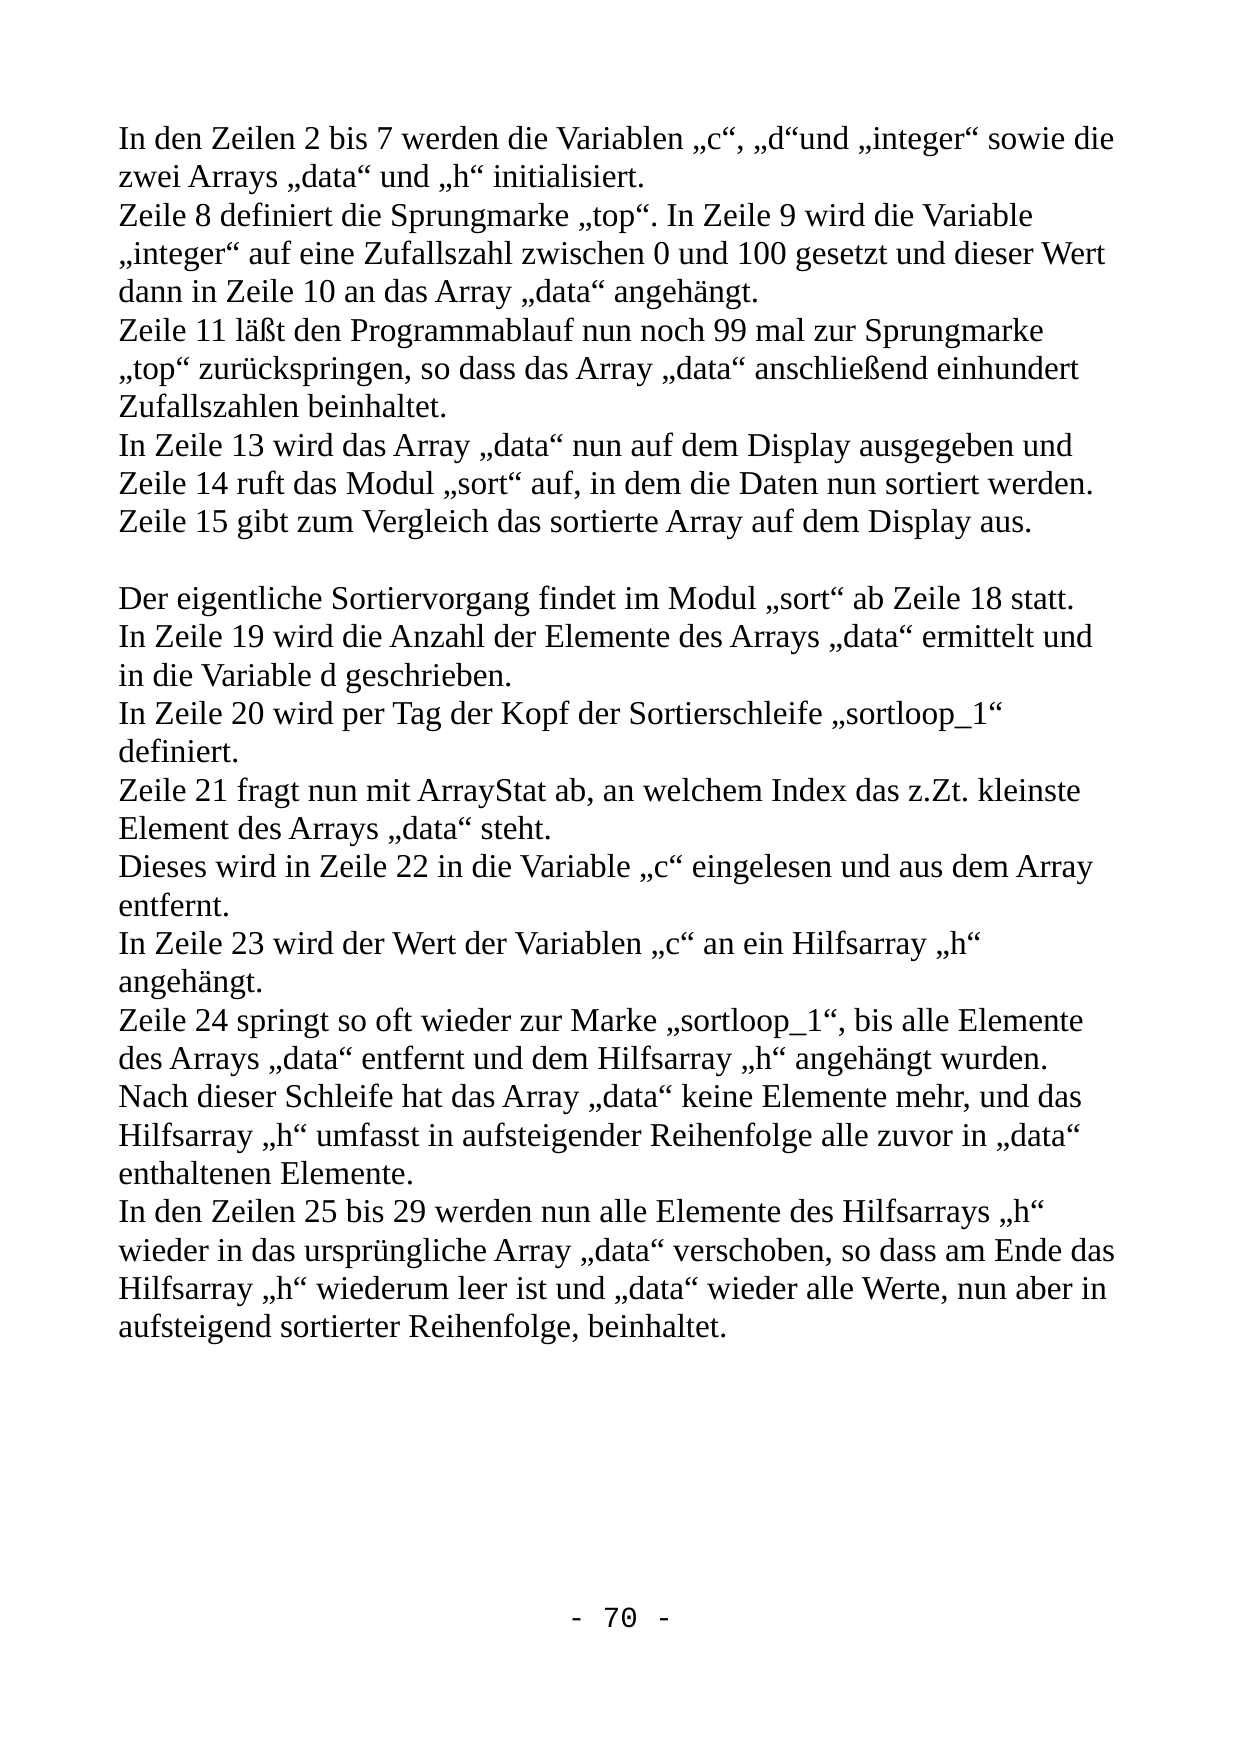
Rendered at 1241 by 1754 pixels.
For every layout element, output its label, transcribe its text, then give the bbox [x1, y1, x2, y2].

text Dieses wird in Zeile 22 in die Variable „c“ eingelesen und aus dem Array entfernt. [118, 846, 1122, 923]
text In den Zeilen 25 bis 29 werden nun alle Elemente des Hilfsarrays „h“ wieder in das ursprüngliche Array „data“ verschoben, so dass am Ende das Hilfsarray „h“ wiederum leer ist und „data“ wieder alle Werte, nun aber in aufsteigend sortierter Reihenfolge, beinhaltet. [118, 1191, 1122, 1345]
text Zeile 24 springt so oft wieder zur Marke „sortloop_1“, bis alle Elemente des Arrays „data“ entfernt und dem Hilfsarray „h“ angehängt wurden. [118, 1000, 1122, 1076]
text Zeile 21 fragt nun mit ArrayStat ab, an welchem Index das z.Zt. kleinste Element des Arrays „data“ steht. [118, 770, 1122, 846]
text Zeile 8 definiert die Sprungmarke „top“. In Zeile 9 wird die Variable „integer“ auf eine Zufallszahl zwischen 0 und 100 gesetzt und dieser Wert dann in Zeile 10 an das Array „data“ angehängt. [118, 195, 1122, 310]
text Zeile 11 läßt den Programmablauf nun noch 99 mal zur Sprungmarke „top“ zurückspringen, so dass das Array „data“ anschließend einhundert Zufallszahlen beinhaltet. [118, 310, 1122, 425]
text Zeile 15 gibt zum Vergleich das sortierte Array auf dem Display aus. [118, 501, 1122, 540]
text In Zeile 13 wird das Array „data“ nun auf dem Display ausgegeben und Zeile 14 ruft das Modul „sort“ auf, in dem die Daten nun sortiert werden. [118, 425, 1122, 501]
text Der eigentliche Sortiervorgang findet im Modul „sort“ ab Zeile 18 statt. [118, 578, 1122, 616]
text Nach dieser Schleife hat das Array „data“ keine Elemente mehr, und das Hilfsarray „h“ umfasst in aufsteigender Reihenfolge alle zuvor in „data“ enthaltenen Elemente. [118, 1076, 1122, 1191]
text In Zeile 23 wird der Wert der Variablen „c“ an ein Hilfsarray „h“ angehängt. [118, 923, 1122, 1000]
text In Zeile 20 wird per Tag der Kopf der Sortierschleife „sortloop_1“ definiert. [118, 693, 1122, 770]
text In den Zeilen 2 bis 7 werden die Variablen „c“, „d“und „integer“ sowie die zwei Arrays „data“ und „h“ initialisiert. [118, 118, 1122, 195]
text In Zeile 19 wird die Anzahl der Elemente des Arrays „data“ ermittelt und in die Variable d geschrieben. [118, 616, 1122, 693]
